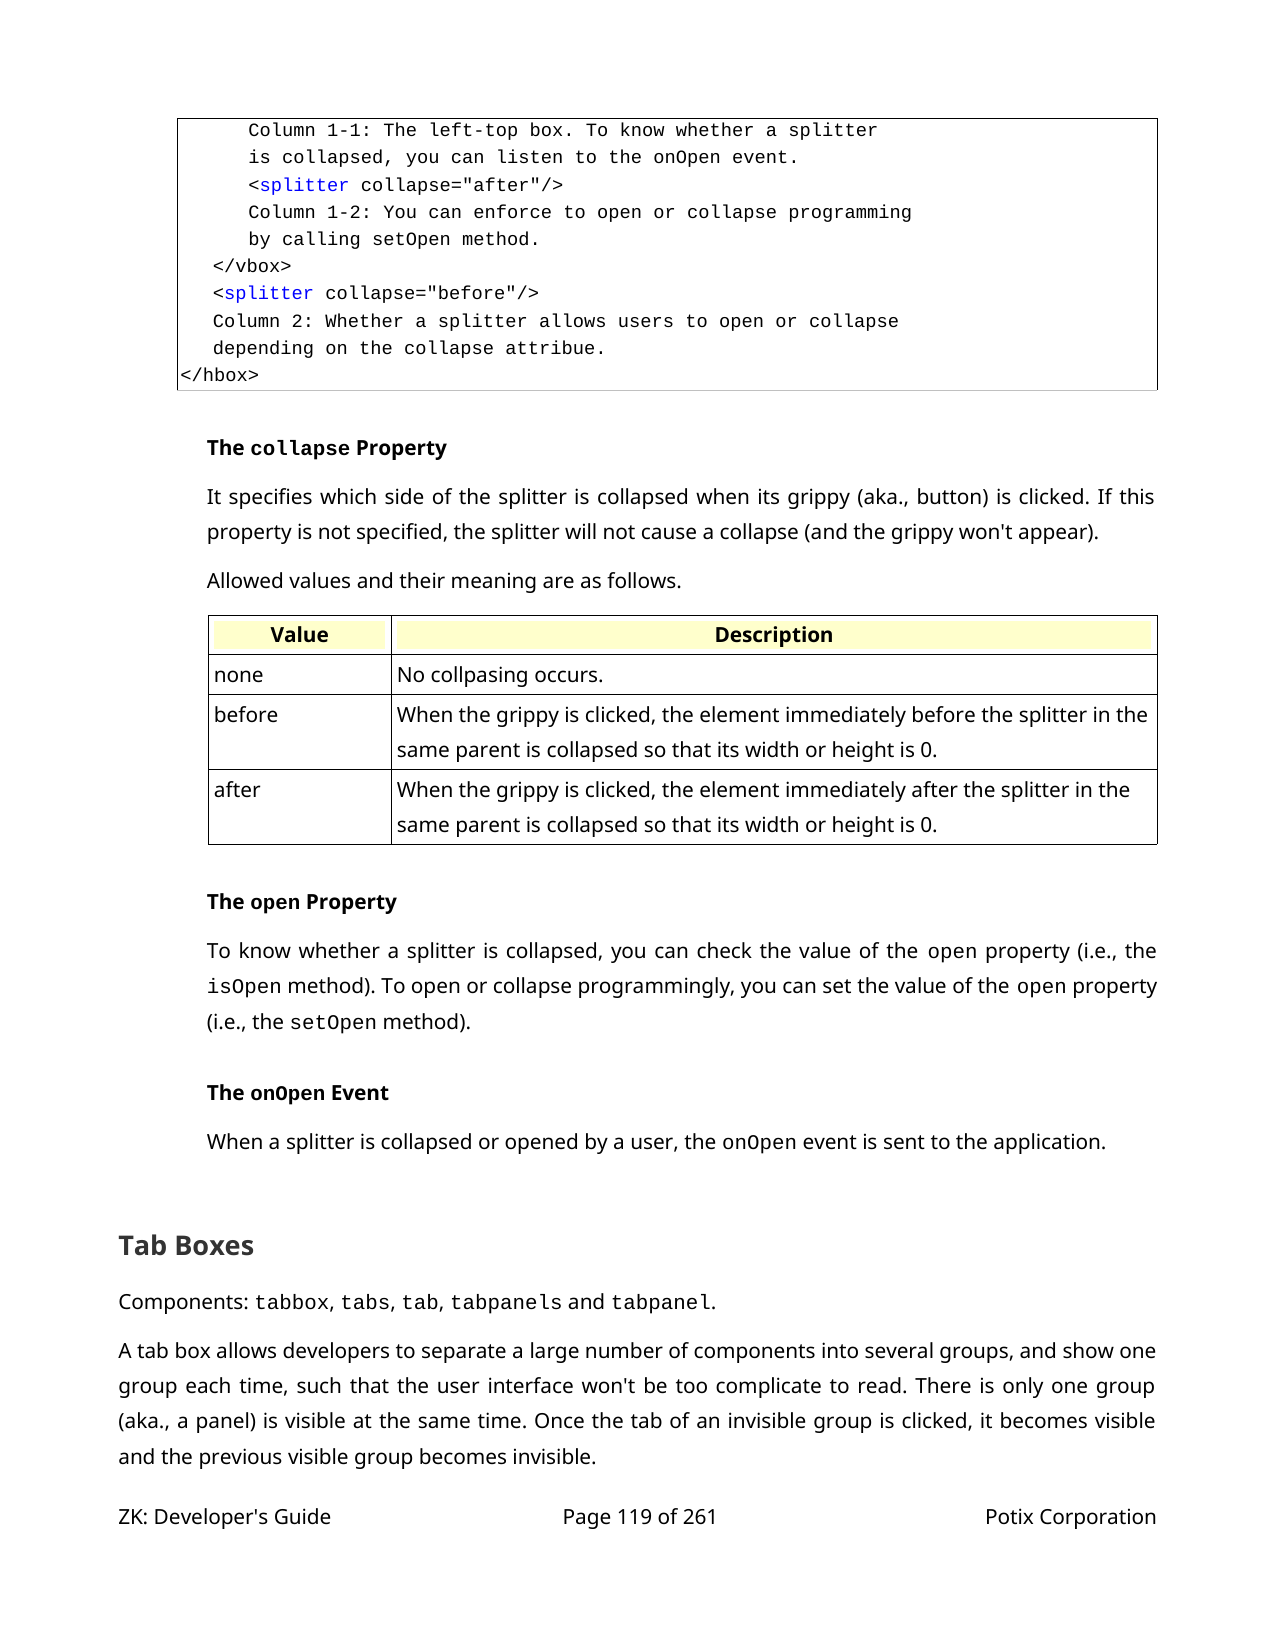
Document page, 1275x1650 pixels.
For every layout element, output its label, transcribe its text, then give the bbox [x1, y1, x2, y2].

subtitle The open Property [207, 887, 1157, 915]
subtitle The onOpen Event [207, 1078, 1157, 1107]
text <splitter collapse="after"/> [178, 172, 1157, 197]
table_cell before [209, 695, 391, 769]
table_cell No collpasing occurs. [392, 655, 1157, 694]
text Column 1-2: You can enforce to open or collapse programming [178, 200, 1157, 224]
text Column 1-1: The left-top box. To know whether a splitter [178, 119, 1157, 142]
text by calling setOpen method. [178, 227, 1157, 251]
text To know whether a splitter is collapsed, you can check the value of the open property (i.e., the isOpen method). To open or collapse programmingly, you can set the value of the open property (i.e., the setOpen method). [207, 936, 1157, 1036]
table_cell after [209, 770, 391, 844]
text depending on the collapse attribue. [178, 336, 1157, 360]
subtitle Tab Boxes [118, 1227, 1157, 1263]
text </vbox> [178, 254, 1157, 278]
table_cell When the grippy is clicked, the element immediately before the splitter in the same parent is collapsed so that its width or height is 0. [392, 695, 1157, 769]
table_cell When the grippy is clicked, the element immediately after the splitter in the same parent is collapsed so that its width or height is 0. [392, 770, 1157, 844]
text It specifies which side of the splitter is collapsed when its grippy (aka., button) is clicked. If this property is not specified, the splitter will not cause a collapse (and the grippy won't appear). [207, 482, 1157, 545]
table_header Value [209, 616, 391, 654]
text <splitter collapse="before"/> [178, 281, 1157, 306]
text When a splitter is collapsed or opened by a user, the onOpen event is sent to the application. [207, 1127, 1157, 1156]
table_cell none [209, 655, 391, 694]
text is collapsed, you can listen to the onOpen event. [178, 145, 1157, 169]
text Column 2: Whether a splitter allows users to open or collapse [178, 308, 1157, 333]
text Allowed values and their meaning are as follows. [207, 566, 1157, 594]
table_header Description [392, 616, 1157, 654]
subtitle The collapse Property [207, 433, 1157, 461]
text A tab box allows developers to separate a large number of components into several groups, and show one group each time, such that the user interface won't be too complicate to read. There is only one group (aka., a panel) is visible at the same time. Once the tab of an invisible group is clicked, it becomes visible and the previous visible group becomes invisible. [118, 1336, 1157, 1470]
text Components: tabbox, tabs, tab, tabpanels and tabpanel. [118, 1287, 1157, 1316]
text </hbox> [178, 363, 1157, 390]
